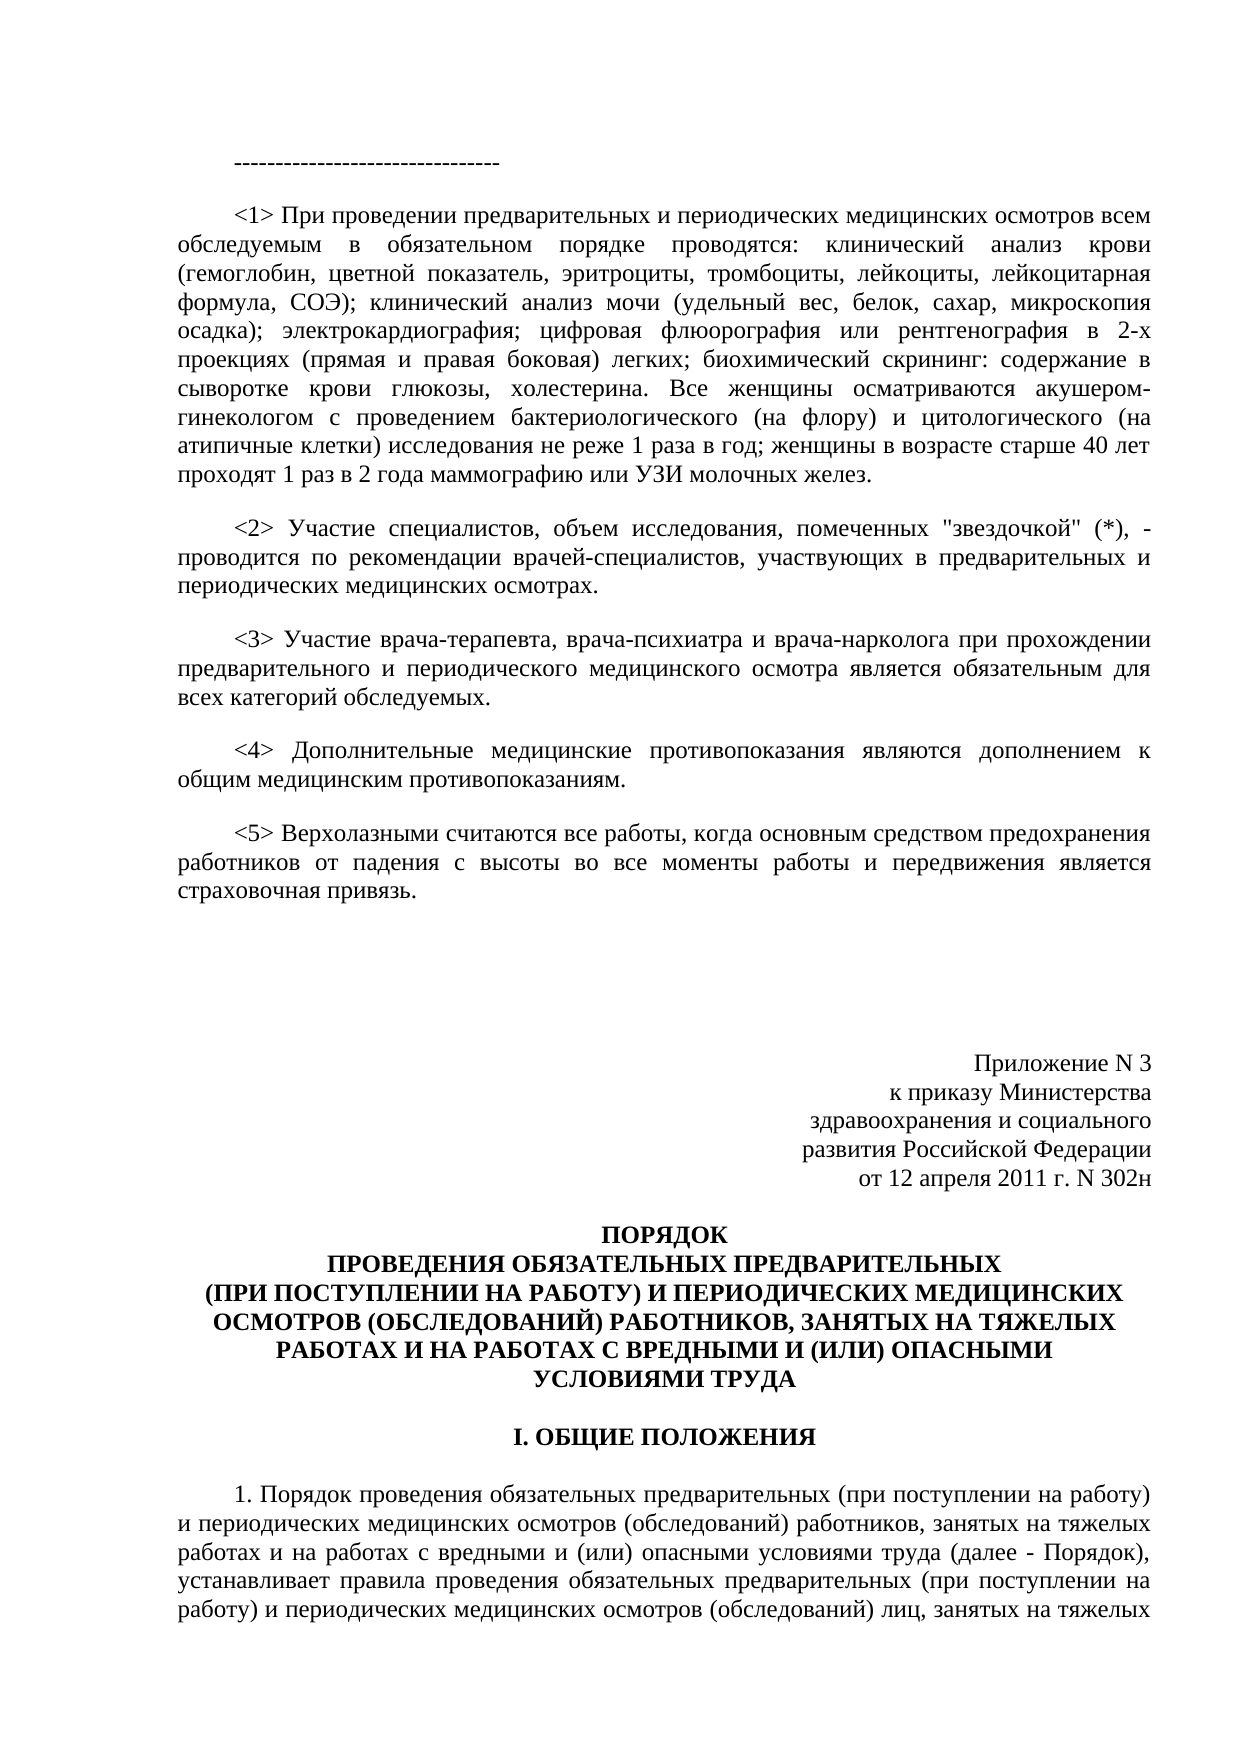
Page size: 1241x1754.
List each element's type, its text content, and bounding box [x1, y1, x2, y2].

text Приложение N 3 [177, 1048, 1152, 1077]
title ПРОВЕДЕНИЯ ОБЯЗАТЕЛЬНЫХ ПРЕДВАРИТЕЛЬНЫХ [177, 1249, 1152, 1278]
text <3> Участие врача-терапевта, врача-психиатра и врача-нарколога при прохождении предварительного и периодического медицинского осмотра является обязательным для всех категорий обследуемых. [177, 624, 1152, 711]
title ОСМОТРОВ (ОБСЛЕДОВАНИЙ) РАБОТНИКОВ, ЗАНЯТЫХ НА ТЯЖЕЛЫХ [177, 1307, 1152, 1336]
title УСЛОВИЯМИ ТРУДА [177, 1364, 1152, 1393]
text развития Российской Федерации [177, 1134, 1152, 1163]
title ПОРЯДОК [177, 1221, 1152, 1249]
title I. ОБЩИЕ ПОЛОЖЕНИЯ [177, 1422, 1152, 1451]
text <1> При проведении предварительных и периодических медицинских осмотров всем обследуемым в обязательном порядке проводятся: клинический анализ крови (гемоглобин, цветной показатель, эритроциты, тромбоциты, лейкоциты, лейкоцитарная формула, СОЭ); клинический анализ мочи (удельный вес, белок, сахар, микроскопия осадка); электрокардиография; цифровая флюорография или рентгенография в 2-х проекциях (прямая и правая боковая) легких; биохимический скрининг: содержание в сыворотке крови глюкозы, холестерина. Все женщины осматриваются акушером-гинекологом с проведением бактериологического (на флору) и цитологического (на атипичные клетки) исследования не реже 1 раза в год; женщины в возрасте старше 40 лет проходят 1 раз в 2 года маммографию или УЗИ молочных желез. [177, 201, 1152, 488]
text 1. Порядок проведения обязательных предварительных (при поступлении на работу) и периодических медицинских осмотров (обследований) работников, занятых на тяжелых работах и на работах с вредными и (или) опасными условиями труда (далее - Порядок), устанавливает правила проведения обязательных предварительных (при поступлении на работу) и периодических медицинских осмотров (обследований) лиц, занятых на тяжелых [177, 1479, 1152, 1623]
text -------------------------------- [177, 147, 1152, 176]
text от 12 апреля 2011 г. N 302н [177, 1163, 1152, 1192]
text <5> Верхолазными считаются все работы, когда основным средством предохранения работников от падения с высоты во все моменты работы и передвижения является страховочная привязь. [177, 818, 1152, 904]
title РАБОТАХ И НА РАБОТАХ С ВРЕДНЫМИ И (ИЛИ) ОПАСНЫМИ [177, 1336, 1152, 1364]
title (ПРИ ПОСТУПЛЕНИИ НА РАБОТУ) И ПЕРИОДИЧЕСКИХ МЕДИЦИНСКИХ [177, 1278, 1152, 1307]
text <4> Дополнительные медицинские противопоказания являются дополнением к общим медицинским противопоказаниям. [177, 736, 1152, 793]
text <2> Участие специалистов, объем исследования, помеченных "звездочкой" (*), - проводится по рекомендации врачей-специалистов, участвующих в предварительных и периодических медицинских осмотрах. [177, 513, 1152, 599]
text к приказу Министерства [177, 1077, 1152, 1106]
text здравоохранения и социального [177, 1106, 1152, 1134]
